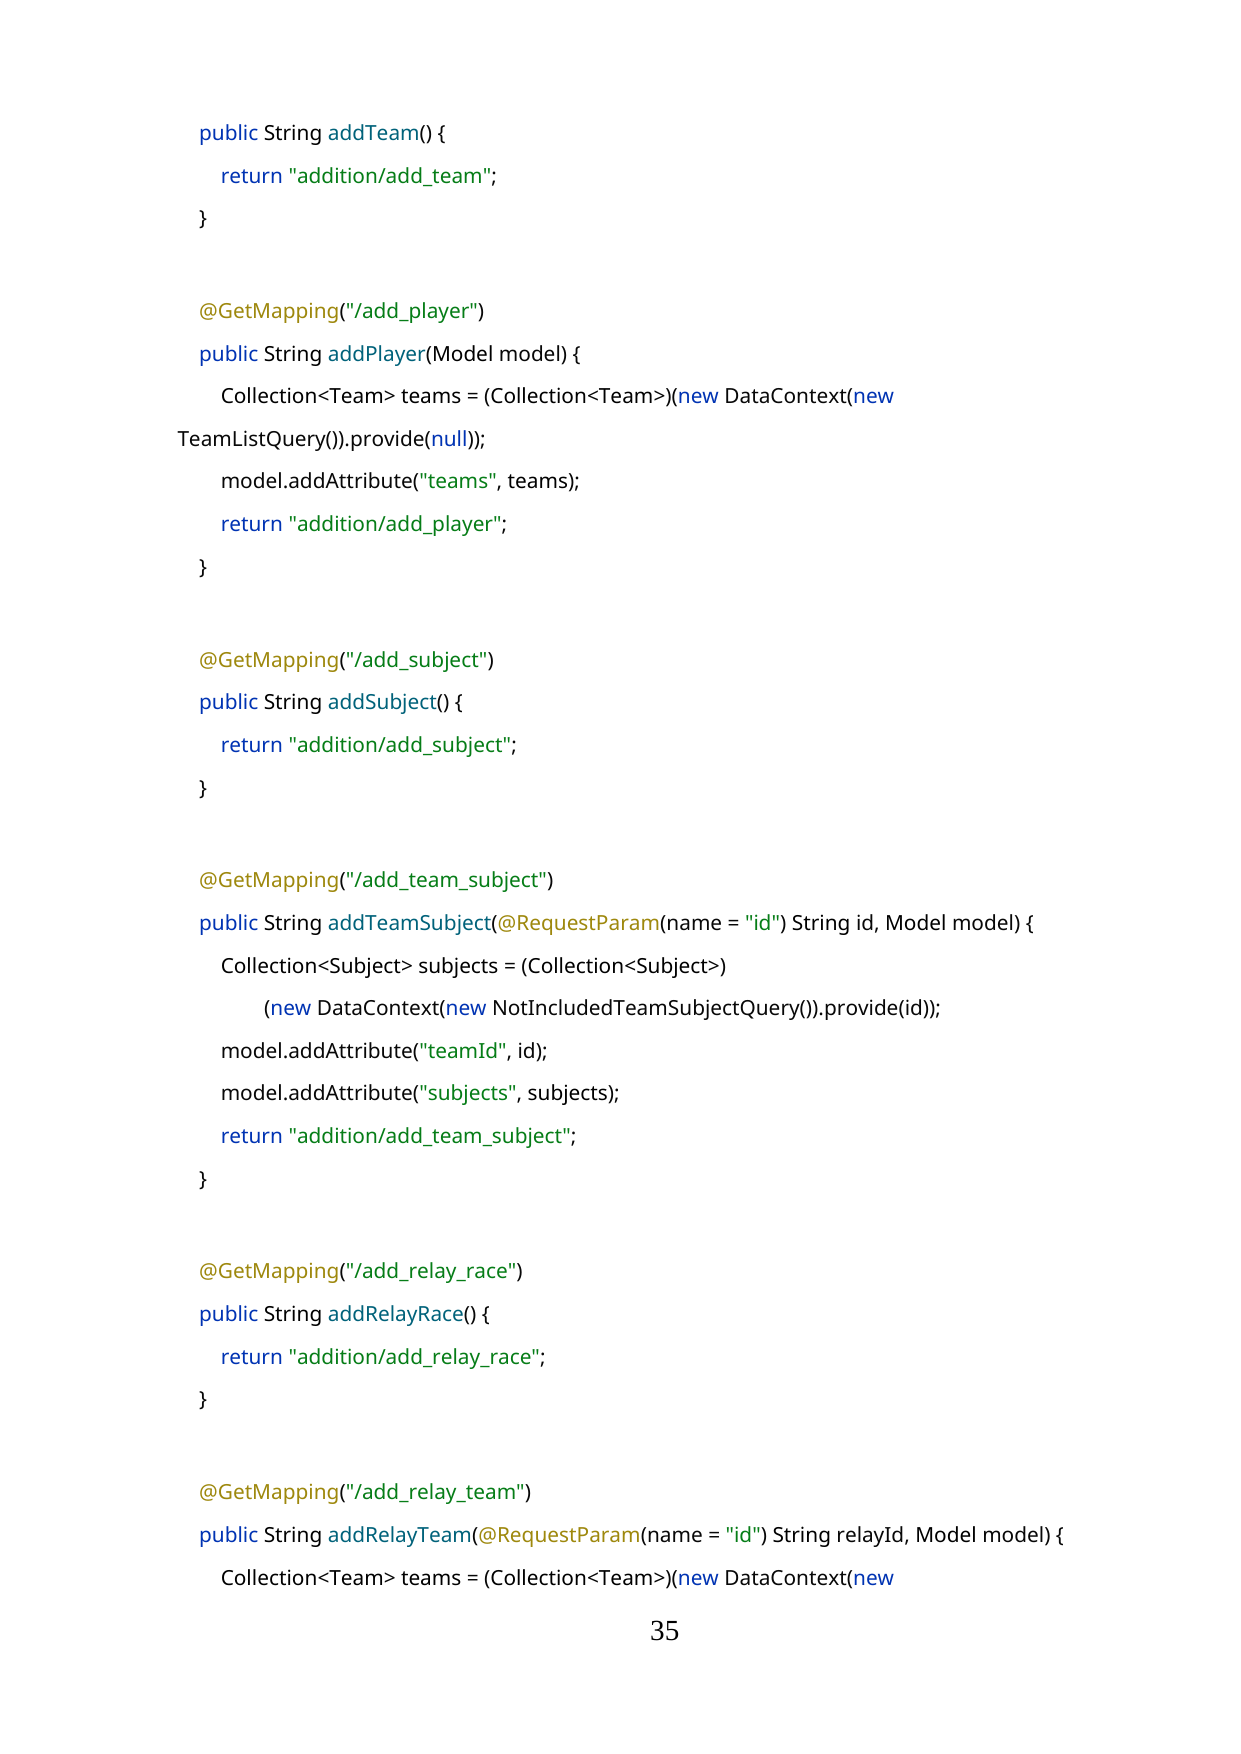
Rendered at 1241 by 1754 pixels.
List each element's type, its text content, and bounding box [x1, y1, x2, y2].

text public String addTeam() { return "addition/add_team"; } @GetMapping("/add_player") public String addPlayer(Model model) { Collection<Team> teams = (Collection<Team>)(new DataContext(new TeamListQuery()).provide(null)); model.addAttribute("teams", teams); return "addition/add_player"; } @GetMapping("/add_subject") public String addSubject() { return "addition/add_subject"; } @GetMapping("/add_team_subject") public String addTeamSubject(@RequestParam(name = "id") String id, Model model) { Collection<Subject> subjects = (Collection<Subject>) (new DataContext(new NotIncludedTeamSubjectQuery()).provide(id)); model.addAttribute("teamId", id); model.addAttribute("subjects", subjects); return "addition/add_team_subject"; } @GetMapping("/add_relay_race") public String addRelayRace() { return "addition/add_relay_race"; } @GetMapping("/add_relay_team") public String addRelayTeam(@RequestParam(name = "id") String relayId, Model model) { Collection<Team> teams = (Collection<Team>)(new DataContext(new [177, 118, 1152, 1591]
